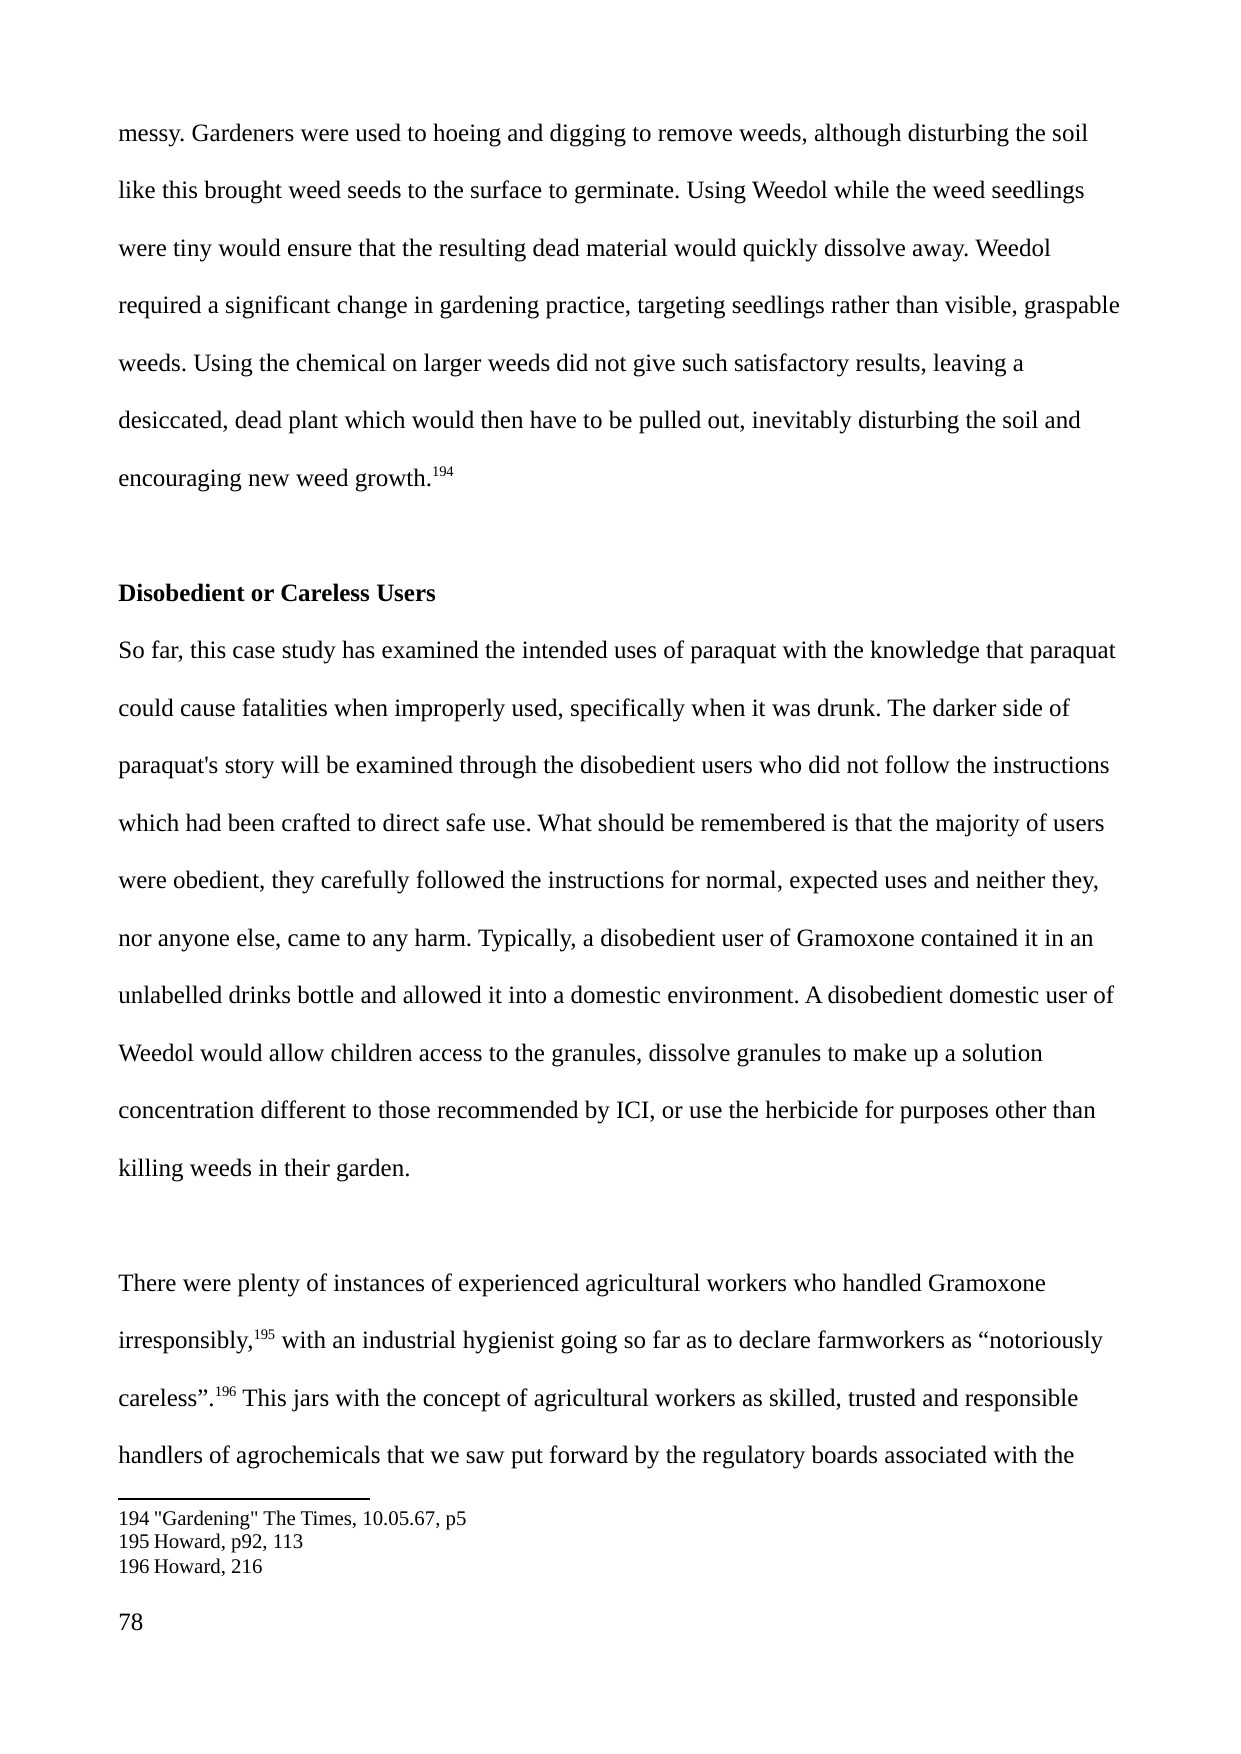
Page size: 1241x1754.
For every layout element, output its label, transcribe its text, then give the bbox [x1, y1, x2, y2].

text Howard, 216 [118, 1553, 1122, 1578]
text messy. Gardeners were used to hoeing and digging to remove weeds, although disturbing the soil like this brought weed seeds to the surface to germinate. Using Weedol while the weed seedlings were tiny would ensure that the resulting dead material would quickly dissolve away. Weedol required a significant change in gardening practice, targeting seedlings rather than visible, graspable weeds. Using the chemical on larger weeds did not give such satisfactory results, leaving a desiccated, dead plant which would then have to be pulled out, inevitably disturbing the soil and encouraging new weed growth. [118, 118, 1122, 492]
text So far, this case study has examined the intended uses of paraquat with the knowledge that paraquat could cause fatalities when improperly used, specifically when it was drunk. The darker side of paraquat's story will be examined through the disobedient users who did not follow the instructions which had been crafted to direct safe use. What should be remembered is that the majority of users were obedient, they carefully followed the instructions for normal, expected uses and neither they, nor anyone else, came to any harm. Typically, a disobedient user of Gramoxone contained it in an unlabelled drinks bottle and allowed it into a domestic environment. A disobedient domestic user of Weedol would allow children access to the granules, dissolve granules to make up a solution concentration different to those recommended by ICI, or use the herbicide for purposes other than killing weeds in their garden. [118, 636, 1122, 1182]
text Disobedient or Careless Users [118, 578, 1122, 607]
text "Gardening" The Times, 10.05.67, p5 [118, 1505, 1122, 1529]
text There were plenty of instances of experienced agricultural workers who handled Gramoxone irresponsibly, with an industrial hygienist going so far as to declare farmworkers as “notoriously careless”. This jars with the concept of agricultural workers as skilled, trusted and responsible handlers of agrochemicals that we saw put forward by the regulatory boards associated with the [118, 1268, 1122, 1469]
text Howard, p92, 113 [118, 1529, 1122, 1553]
